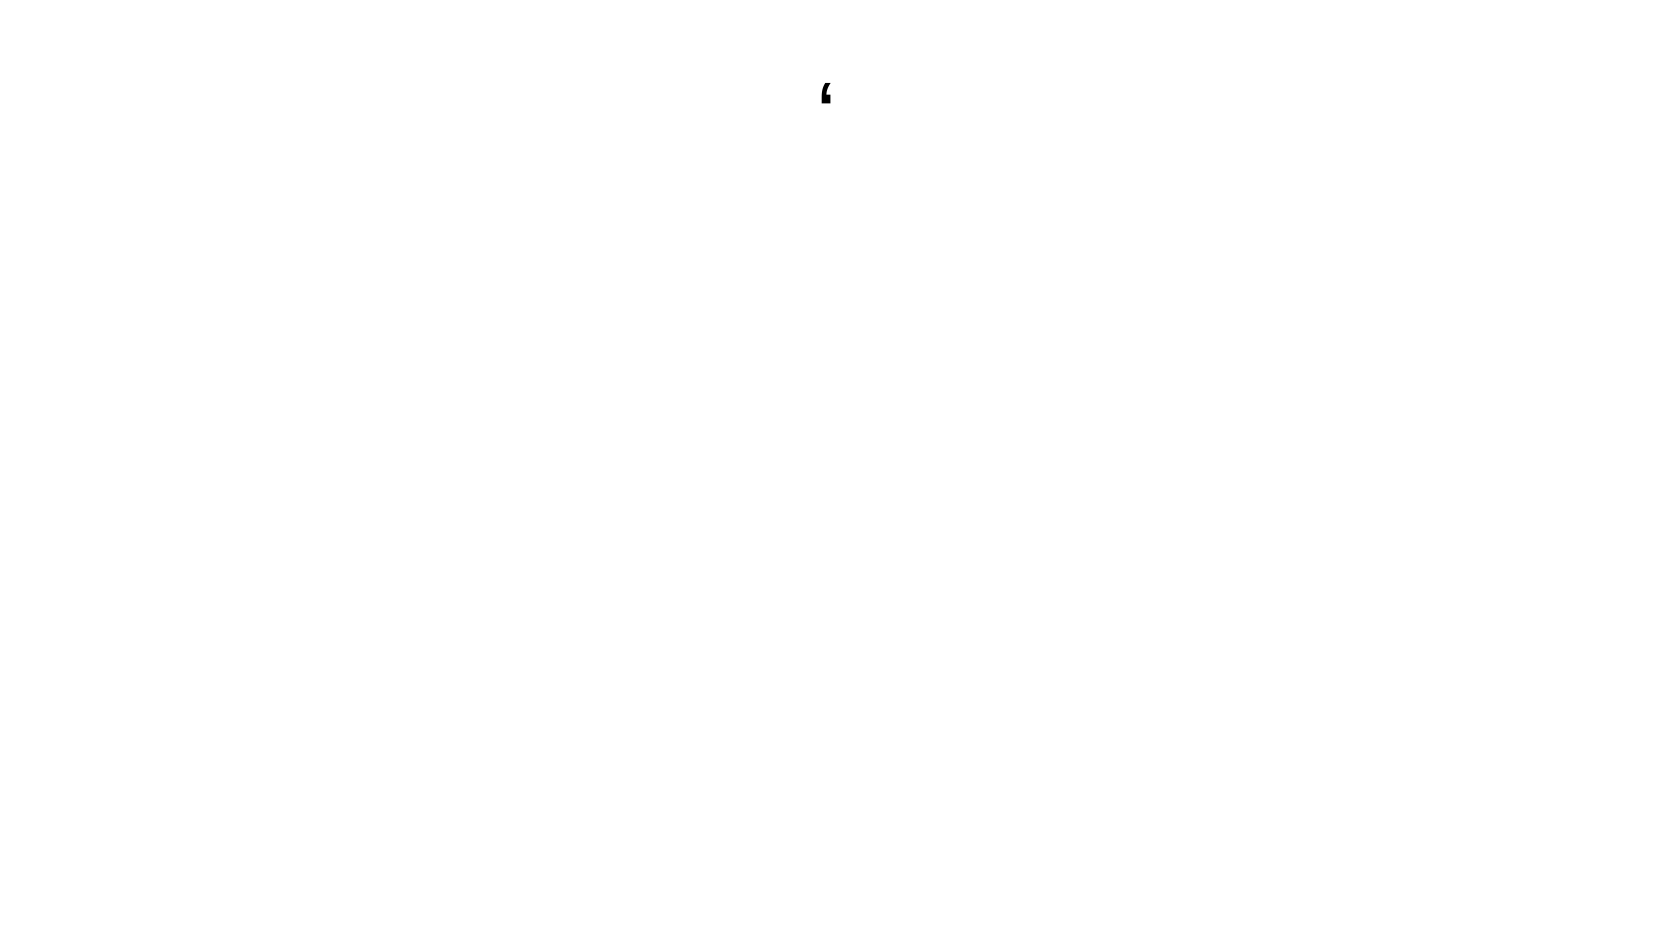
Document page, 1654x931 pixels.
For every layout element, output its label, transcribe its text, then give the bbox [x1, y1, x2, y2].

title ‘ [82, 37, 1571, 193]
